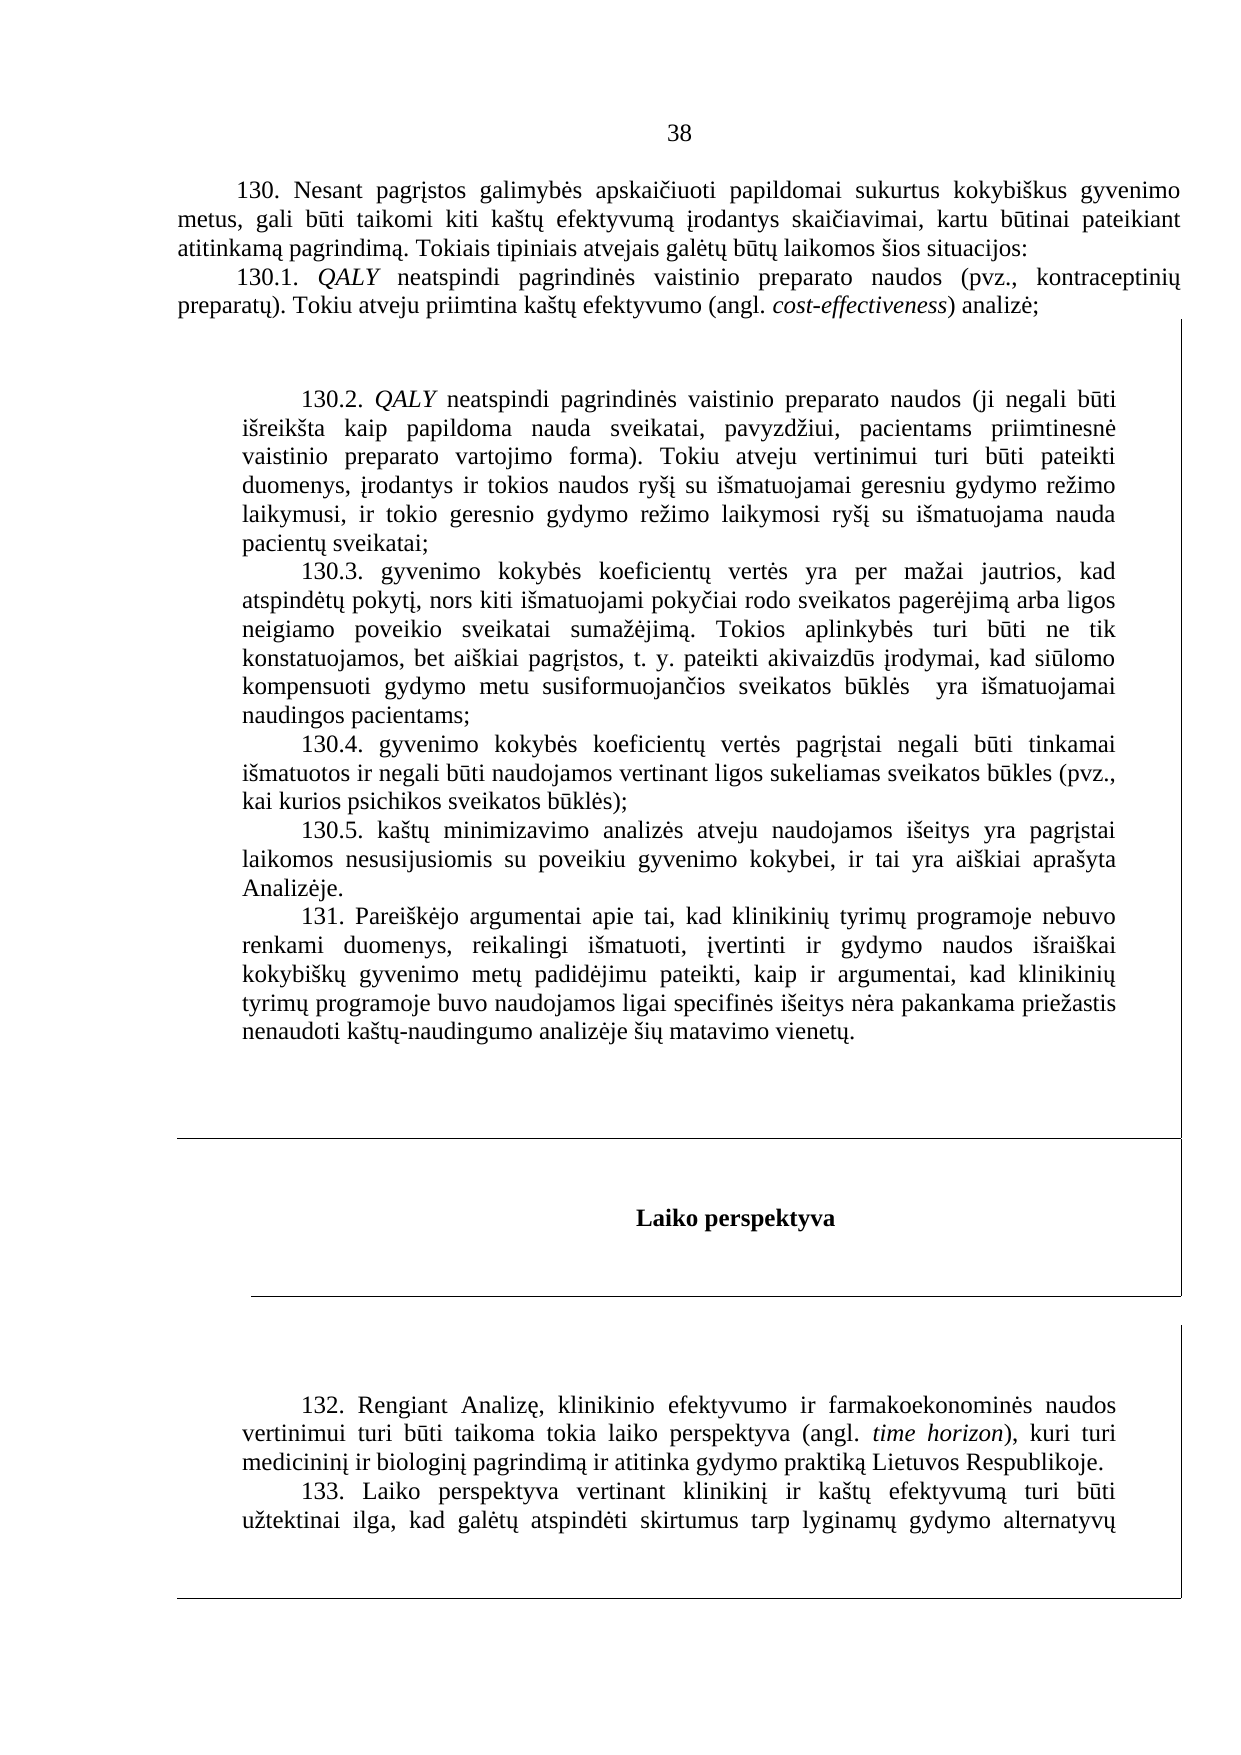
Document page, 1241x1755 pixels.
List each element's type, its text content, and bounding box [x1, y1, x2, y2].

text 130. Nesant pagrįstos galimybės apskaičiuoti papildomai sukurtus kokybiškus gyvenimo metus, gali būti taikomi kiti kaštų efektyvumą įrodantys skaičiavimai, kartu būtinai pateikiant atitinkamą pagrindimą. Tokiais tipiniais atvejais galėtų būtų laikomos šios situacijos: [177, 176, 1181, 262]
text 130.1. QALY neatspindi pagrindinės vaistinio preparato naudos (pvz., kontraceptinių preparatų). Tokiu atveju priimtina kaštų efektyvumo (angl. cost-effectiveness) analizė; [177, 262, 1181, 319]
text 131. Pareiškėjo argumentai apie tai, kad klinikinių tyrimų programoje nebuvo renkami duomenys, reikalingi išmatuoti, įvertinti ir gydymo naudos išraiškai kokybiškų gyvenimo metų padidėjimu pateikti, kaip ir argumentai, kad klinikinių tyrimų programoje buvo naudojamos ligai specifinės išeitys nėra pakankama priežastis nenaudoti kaštų-naudingumo analizėje šių matavimo vienetų. [177, 901, 1181, 1045]
text 133. Laiko perspektyva vertinant klinikinį ir kaštų efektyvumą turi būti užtektinai ilga, kad galėtų atspindėti skirtumus tarp lyginamų gydymo alternatyvų [177, 1476, 1181, 1598]
text 130.3. gyvenimo kokybės koeficientų vertės yra per mažai jautrios, kad atspindėtų pokytį, nors kiti išmatuojami pokyčiai rodo sveikatos pagerėjimą arba ligos neigiamo poveikio sveikatai sumažėjimą. Tokios aplinkybės turi būti ne tik konstatuojamos, bet aiškiai pagrįstos, t. y. pateikti akivaizdūs įrodymai, kad siūlomo kompensuoti gydymo metu susiformuojančios sveikatos būklės yra išmatuojamai naudingos pacientams; [177, 556, 1181, 729]
text 130.5. kaštų minimizavimo analizės atveju naudojamos išeitys yra pagrįstai laikomos nesusijusiomis su poveikiu gyvenimo kokybei, ir tai yra aiškiai aprašyta Analizėje. [177, 815, 1181, 901]
text 132. Rengiant Analizę, klinikinio efektyvumo ir farmakoekonominės naudos vertinimui turi būti taikoma tokia laiko perspektyva (angl. time horizon), kuri turi medicininį ir biologinį pagrindimą ir atitinka gydymo praktiką Lietuvos Respublikoje. [177, 1325, 1181, 1476]
text 130.2. QALY neatspindi pagrindinės vaistinio preparato naudos (ji negali būti išreikšta kaip papildoma nauda sveikatai, pavyzdžiui, pacientams priimtinesnė vaistinio preparato vartojimo forma). Tokiu atveju vertinimui turi būti pateikti duomenys, įrodantys ir tokios naudos ryšį su išmatuojamai geresniu gydymo režimo laikymusi, ir tokio geresnio gydymo režimo laikymosi ryšį su išmatuojama nauda pacientų sveikatai; [177, 319, 1181, 556]
subtitle Laiko perspektyva [251, 1138, 1181, 1296]
text 130.4. gyvenimo kokybės koeficientų vertės pagrįstai negali būti tinkamai išmatuotos ir negali būti naudojamos vertinant ligos sukeliamas sveikatos būkles (pvz., kai kurios psichikos sveikatos būklės); [177, 729, 1181, 815]
